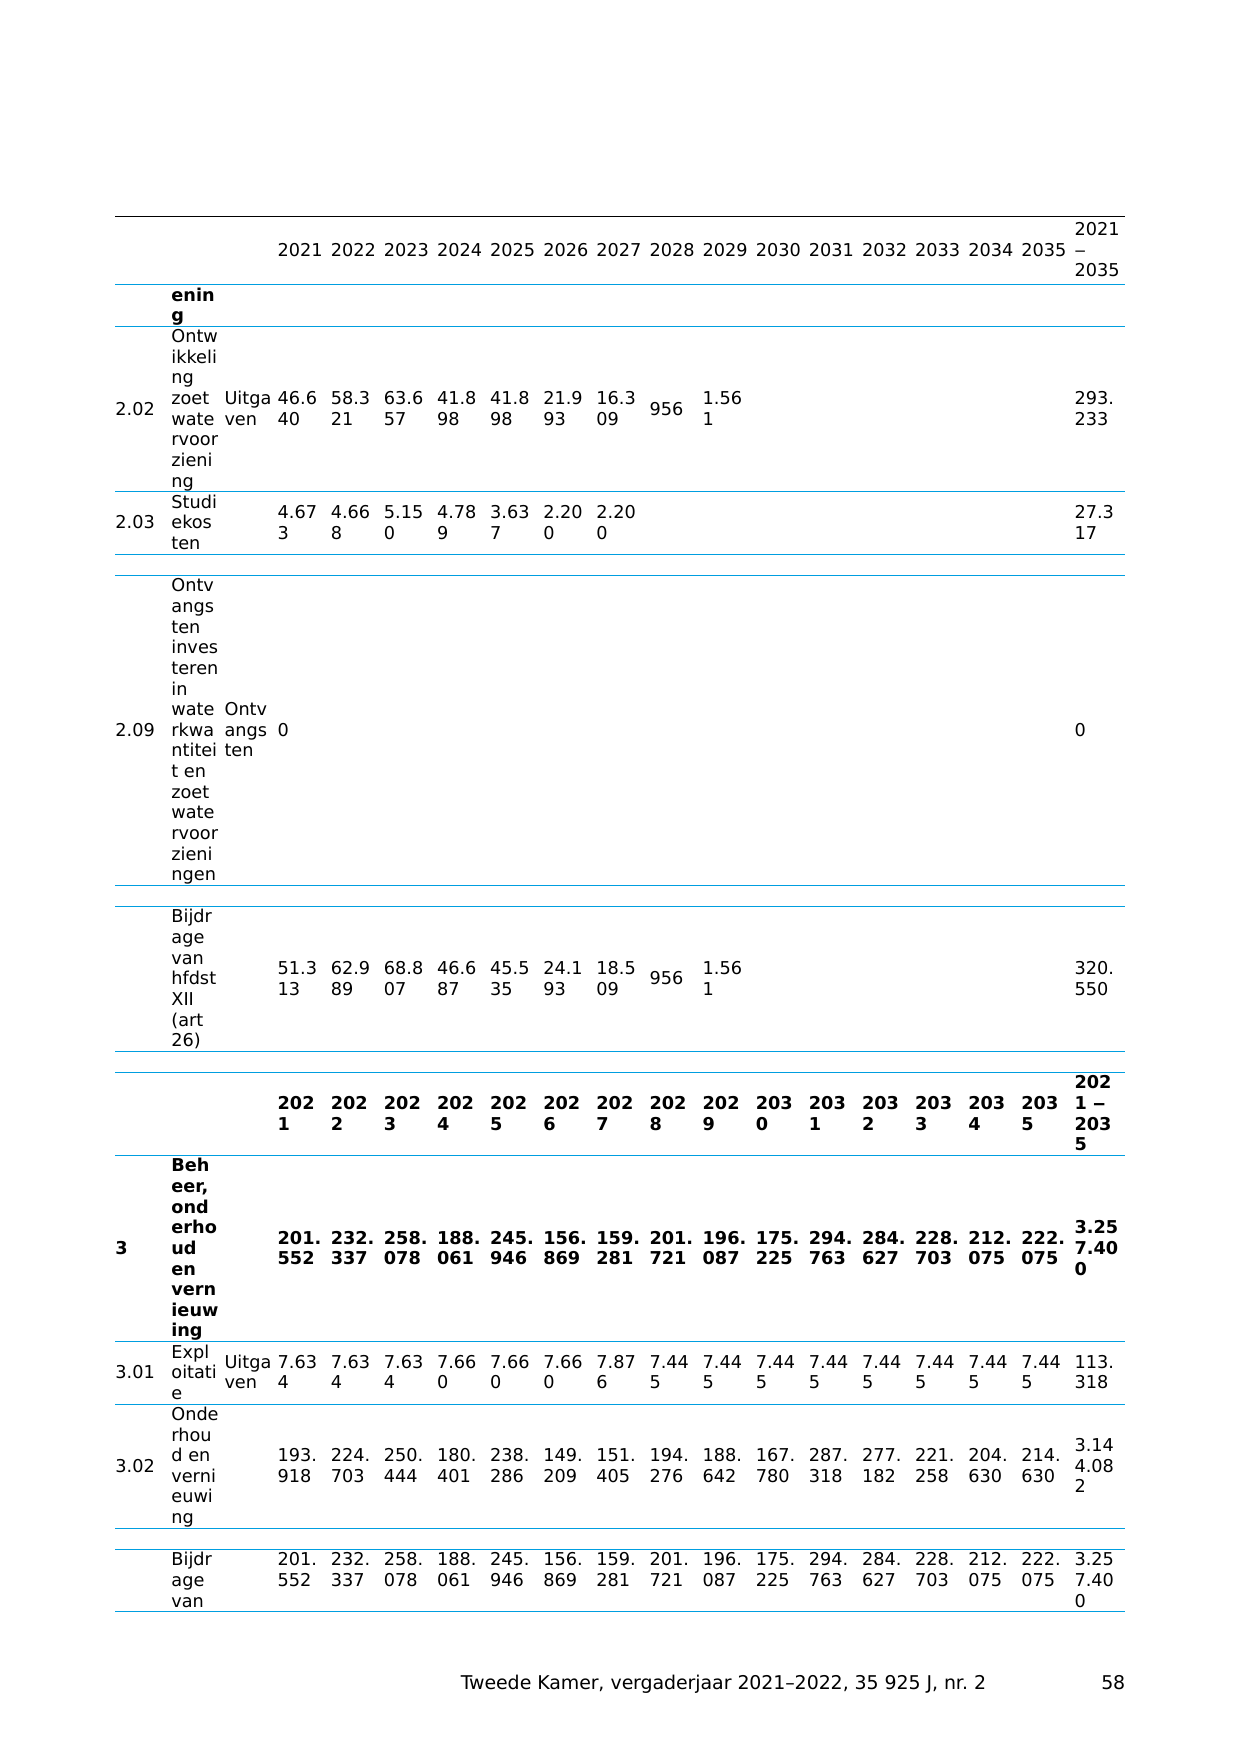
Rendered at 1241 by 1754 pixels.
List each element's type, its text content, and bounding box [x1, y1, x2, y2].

table_cell 201.552 [275, 1550, 328, 1611]
table_cell 320.550 [1071, 907, 1125, 1051]
table_cell 2031 [806, 217, 859, 284]
table_cell [965, 1529, 1018, 1549]
table_cell 222.075 [1018, 1156, 1071, 1341]
table_cell [168, 1529, 221, 1549]
table_cell [806, 555, 859, 575]
table_cell 2028 [646, 1073, 699, 1155]
table_cell Beheer, onderhoud en vernieuwing [168, 1156, 221, 1341]
table_cell 224.703 [328, 1405, 381, 1528]
table_cell 188.061 [434, 1550, 487, 1611]
table_cell 2021 [275, 217, 328, 284]
table_cell [859, 907, 912, 1051]
table_cell [221, 1052, 274, 1072]
table_cell 3.257.400 [1071, 1550, 1125, 1611]
table_cell 2035 [1018, 1073, 1071, 1155]
table_cell [487, 576, 540, 885]
table_cell [487, 285, 540, 326]
table_cell [646, 492, 699, 554]
table_cell [221, 886, 274, 906]
table_cell [806, 285, 859, 326]
table_cell [487, 886, 540, 906]
table_cell 151.405 [593, 1405, 646, 1528]
table_cell 204.630 [965, 1405, 1018, 1528]
table_cell 284.627 [859, 1550, 912, 1611]
table_cell [646, 576, 699, 885]
table_cell [646, 1529, 699, 1549]
table_cell [806, 492, 859, 554]
table_cell [328, 576, 381, 885]
table_cell [540, 1052, 593, 1072]
table_cell [859, 1529, 912, 1549]
table_cell 2027 [593, 1073, 646, 1155]
table_cell [753, 285, 806, 326]
table_cell Exploitatie [168, 1342, 221, 1403]
table_cell 2027 [593, 217, 646, 284]
table_cell [806, 886, 859, 906]
table_cell [381, 285, 434, 326]
table_cell [593, 285, 646, 326]
table_cell 7.634 [381, 1342, 434, 1403]
table_cell [115, 217, 168, 284]
table_cell Uitgaven [221, 1342, 274, 1403]
table_cell 7.445 [1018, 1342, 1071, 1403]
table_cell [1018, 907, 1071, 1051]
table_cell [700, 555, 753, 575]
table_cell [275, 1529, 328, 1549]
table_cell [434, 1529, 487, 1549]
table_cell 167.780 [753, 1405, 806, 1528]
table_cell 294.763 [806, 1550, 859, 1611]
table_cell [115, 555, 168, 575]
table_cell 294.763 [806, 1156, 859, 1341]
table_cell [381, 1529, 434, 1549]
table_cell [540, 555, 593, 575]
table_cell [965, 555, 1018, 575]
table_cell [115, 1052, 168, 1072]
table_cell [1018, 285, 1071, 326]
table_cell 2028 [646, 217, 699, 284]
table_cell 63.657 [381, 327, 434, 491]
table_cell 7.660 [434, 1342, 487, 1403]
table_cell 232.337 [328, 1550, 381, 1611]
table_cell 245.946 [487, 1550, 540, 1611]
table_cell [912, 886, 965, 906]
table_cell 2033 [912, 217, 965, 284]
table_cell 245.946 [487, 1156, 540, 1341]
table_cell Bijdrage van [168, 1550, 221, 1611]
table_cell [540, 886, 593, 906]
table_cell 2023 [381, 1073, 434, 1155]
table_cell [859, 285, 912, 326]
table_cell Ontwikkeling zoetwatervoorziening [168, 327, 221, 491]
table_cell [275, 285, 328, 326]
table_cell [859, 886, 912, 906]
table_cell [1018, 555, 1071, 575]
table_cell 2021 ‒ 2035 [1071, 217, 1125, 284]
table_cell [753, 492, 806, 554]
table_cell [859, 327, 912, 491]
table_cell [168, 217, 221, 284]
table_cell 45.535 [487, 907, 540, 1051]
table_cell 2032 [859, 1073, 912, 1155]
table_cell [806, 907, 859, 1051]
table_cell [540, 576, 593, 885]
table_cell 284.627 [859, 1156, 912, 1341]
table_cell [593, 1529, 646, 1549]
table_cell 41.898 [434, 327, 487, 491]
table_cell 212.075 [965, 1156, 1018, 1341]
table_cell 2029 [700, 217, 753, 284]
table_cell [646, 285, 699, 326]
table_cell 2029 [700, 1073, 753, 1155]
table_cell [700, 492, 753, 554]
table_cell 24.193 [540, 907, 593, 1051]
table_cell 68.807 [381, 907, 434, 1051]
table_cell [1018, 327, 1071, 491]
table_cell [221, 1405, 274, 1528]
table_cell 21.993 [540, 327, 593, 491]
table_cell [115, 907, 168, 1051]
table_cell 2.200 [540, 492, 593, 554]
table_cell 228.703 [912, 1550, 965, 1611]
table_cell 293.233 [1071, 327, 1125, 491]
table_cell 2021 [275, 1073, 328, 1155]
table_cell [1018, 1052, 1071, 1072]
table_cell [434, 285, 487, 326]
table_cell [434, 886, 487, 906]
table_cell 2032 [859, 217, 912, 284]
table_cell 7.445 [753, 1342, 806, 1403]
table_cell 188.061 [434, 1156, 487, 1341]
table_cell 2033 [912, 1073, 965, 1155]
table_cell 2030 [753, 217, 806, 284]
table_cell 7.660 [487, 1342, 540, 1403]
table_cell [381, 886, 434, 906]
table_cell [275, 886, 328, 906]
table_cell [1018, 492, 1071, 554]
table_cell 156.869 [540, 1156, 593, 1341]
table_cell [593, 886, 646, 906]
table_cell 2022 [328, 217, 381, 284]
table_cell [540, 1529, 593, 1549]
table_cell [168, 1073, 221, 1155]
table_cell [434, 1052, 487, 1072]
table_cell [434, 555, 487, 575]
table_cell 7.445 [646, 1342, 699, 1403]
table_cell 159.281 [593, 1156, 646, 1341]
table_cell [965, 576, 1018, 885]
table_cell 180.401 [434, 1405, 487, 1528]
table_cell 156.869 [540, 1550, 593, 1611]
table_cell 113.318 [1071, 1342, 1125, 1403]
table_cell [1071, 1529, 1125, 1549]
table_cell [221, 1529, 274, 1549]
table_cell [115, 1073, 168, 1155]
table_cell 4.789 [434, 492, 487, 554]
table_cell 7.445 [700, 1342, 753, 1403]
table_cell [859, 555, 912, 575]
table_cell 2026 [540, 1073, 593, 1155]
table_cell Ontvangsten [221, 576, 274, 885]
table_cell 956 [646, 327, 699, 491]
table_cell [859, 1052, 912, 1072]
table_cell [221, 907, 274, 1051]
table_cell 2034 [965, 1073, 1018, 1155]
table_cell 2025 [487, 217, 540, 284]
table_cell [328, 1052, 381, 1072]
table_cell 2031 [806, 1073, 859, 1155]
table_cell 7.445 [806, 1342, 859, 1403]
table_cell 1.561 [700, 907, 753, 1051]
table_cell 3.02 [115, 1405, 168, 1528]
table_cell [912, 576, 965, 885]
table_cell 212.075 [965, 1550, 1018, 1611]
table_cell [965, 285, 1018, 326]
table_cell [115, 285, 168, 326]
table_cell [1018, 886, 1071, 906]
table_cell 0 [1071, 576, 1125, 885]
table_cell 222.075 [1018, 1550, 1071, 1611]
table_cell Studiekosten [168, 492, 221, 554]
table_cell [646, 886, 699, 906]
table_cell [221, 492, 274, 554]
table_cell 196.087 [700, 1156, 753, 1341]
table_cell [806, 576, 859, 885]
table_cell [700, 1529, 753, 1549]
table_cell [1071, 285, 1125, 326]
table_cell 1.561 [700, 327, 753, 491]
table_cell [221, 217, 274, 284]
table_cell [593, 576, 646, 885]
table_cell 7.445 [965, 1342, 1018, 1403]
table_cell [700, 1052, 753, 1072]
table_cell 4.673 [275, 492, 328, 554]
table_cell 193.918 [275, 1405, 328, 1528]
table_cell [700, 576, 753, 885]
table_cell 3.01 [115, 1342, 168, 1403]
table_cell [1071, 1052, 1125, 1072]
table_cell [275, 1052, 328, 1072]
table_cell [540, 285, 593, 326]
table_cell 2024 [434, 217, 487, 284]
table_cell [168, 1052, 221, 1072]
table_cell 3.144.082 [1071, 1405, 1125, 1528]
table_cell [806, 1529, 859, 1549]
table_cell 250.444 [381, 1405, 434, 1528]
table_cell 4.668 [328, 492, 381, 554]
table_cell 7.660 [540, 1342, 593, 1403]
table_cell [753, 327, 806, 491]
table_cell [115, 886, 168, 906]
table_cell [275, 555, 328, 575]
table_cell [753, 907, 806, 1051]
table_cell [487, 1052, 540, 1072]
table_cell [487, 555, 540, 575]
table_cell 2024 [434, 1073, 487, 1155]
table_cell [168, 886, 221, 906]
table_cell [965, 327, 1018, 491]
table_cell Ontvangsten investeren in waterkwantiteit en zoetwatervoorzieningen [168, 576, 221, 885]
table_cell [912, 285, 965, 326]
table_cell 196.087 [700, 1550, 753, 1611]
table_cell 62.989 [328, 907, 381, 1051]
table_cell 51.313 [275, 907, 328, 1051]
table_cell [700, 285, 753, 326]
table_cell Onderhoud en vernieuwing [168, 1405, 221, 1528]
table_cell [434, 576, 487, 885]
table_cell [700, 886, 753, 906]
table_cell [965, 907, 1018, 1051]
table_cell 188.642 [700, 1405, 753, 1528]
table_cell 7.634 [275, 1342, 328, 1403]
table_cell 5.150 [381, 492, 434, 554]
table_cell [753, 1052, 806, 1072]
table_cell 2.02 [115, 327, 168, 491]
table_cell [221, 1550, 274, 1611]
table_cell 175.225 [753, 1156, 806, 1341]
table_cell [912, 492, 965, 554]
table_header Tabel 36 Voeding van het Deltafonds (bedragen x € 1.000) [115, 191, 1125, 216]
table_cell [381, 576, 434, 885]
table_cell [487, 1529, 540, 1549]
table_cell [965, 1052, 1018, 1072]
table_cell 232.337 [328, 1156, 381, 1341]
table_cell [168, 555, 221, 575]
table_cell 7.876 [593, 1342, 646, 1403]
table_cell [859, 576, 912, 885]
table_cell [806, 1052, 859, 1072]
table_cell 3.637 [487, 492, 540, 554]
table_cell 258.078 [381, 1550, 434, 1611]
table_cell [221, 555, 274, 575]
table_cell [221, 285, 274, 326]
table_cell 2030 [753, 1073, 806, 1155]
table_cell [221, 1156, 274, 1341]
table_cell 258.078 [381, 1156, 434, 1341]
table_cell 7.445 [912, 1342, 965, 1403]
table_cell 201.721 [646, 1550, 699, 1611]
table_cell 41.898 [487, 327, 540, 491]
table_cell [328, 285, 381, 326]
table_cell 2035 [1018, 217, 1071, 284]
table_cell [381, 555, 434, 575]
table_cell 221.258 [912, 1405, 965, 1528]
table_cell 2025 [487, 1073, 540, 1155]
table_cell 16.309 [593, 327, 646, 491]
table_cell [381, 1052, 434, 1072]
table_cell [912, 1529, 965, 1549]
table_cell 194.276 [646, 1405, 699, 1528]
table_cell 58.321 [328, 327, 381, 491]
table_cell [646, 555, 699, 575]
table_cell 27.317 [1071, 492, 1125, 554]
table_cell [753, 576, 806, 885]
table_cell [1071, 555, 1125, 575]
table_cell [1018, 1529, 1071, 1549]
table_cell [1071, 886, 1125, 906]
table_cell Bijdrage van hfdst XII (art 26) [168, 907, 221, 1051]
table_cell Uitgaven [221, 327, 274, 491]
table_cell 214.630 [1018, 1405, 1071, 1528]
table_cell 277.182 [859, 1405, 912, 1528]
table_cell [115, 1529, 168, 1549]
table_cell 175.225 [753, 1550, 806, 1611]
table_cell [753, 886, 806, 906]
table_cell [965, 492, 1018, 554]
table_cell 0 [275, 576, 328, 885]
table_cell [912, 555, 965, 575]
table_cell 7.445 [859, 1342, 912, 1403]
table_cell 18.509 [593, 907, 646, 1051]
table_cell 149.209 [540, 1405, 593, 1528]
table_cell [1018, 576, 1071, 885]
table_cell 2022 [328, 1073, 381, 1155]
table_cell [221, 1073, 274, 1155]
table_cell [328, 1529, 381, 1549]
table_cell 3 [115, 1156, 168, 1341]
table_cell [328, 886, 381, 906]
table_cell [965, 886, 1018, 906]
table_cell 2026 [540, 217, 593, 284]
table_cell [593, 1052, 646, 1072]
table_cell 7.634 [328, 1342, 381, 1403]
table_cell 228.703 [912, 1156, 965, 1341]
table_cell ening [168, 285, 221, 326]
table_cell 287.318 [806, 1405, 859, 1528]
table_cell [593, 555, 646, 575]
table_cell 2034 [965, 217, 1018, 284]
table_cell [753, 1529, 806, 1549]
table_cell [912, 327, 965, 491]
table_cell 2023 [381, 217, 434, 284]
table_cell 46.687 [434, 907, 487, 1051]
table_cell [328, 555, 381, 575]
table_cell [912, 907, 965, 1051]
table_cell 159.281 [593, 1550, 646, 1611]
table_cell 2.09 [115, 576, 168, 885]
table_cell 201.552 [275, 1156, 328, 1341]
table_cell 2.200 [593, 492, 646, 554]
table_cell 3.257.400 [1071, 1156, 1125, 1341]
table_cell [912, 1052, 965, 1072]
table_cell [806, 327, 859, 491]
table_cell [859, 492, 912, 554]
table_cell [753, 555, 806, 575]
table_cell 2021 ‒ 2035 [1071, 1073, 1125, 1155]
table_cell 956 [646, 907, 699, 1051]
table_cell 46.640 [275, 327, 328, 491]
table_cell 238.286 [487, 1405, 540, 1528]
table_cell 2.03 [115, 492, 168, 554]
table_cell [646, 1052, 699, 1072]
table_cell 201.721 [646, 1156, 699, 1341]
table_cell [115, 1550, 168, 1611]
